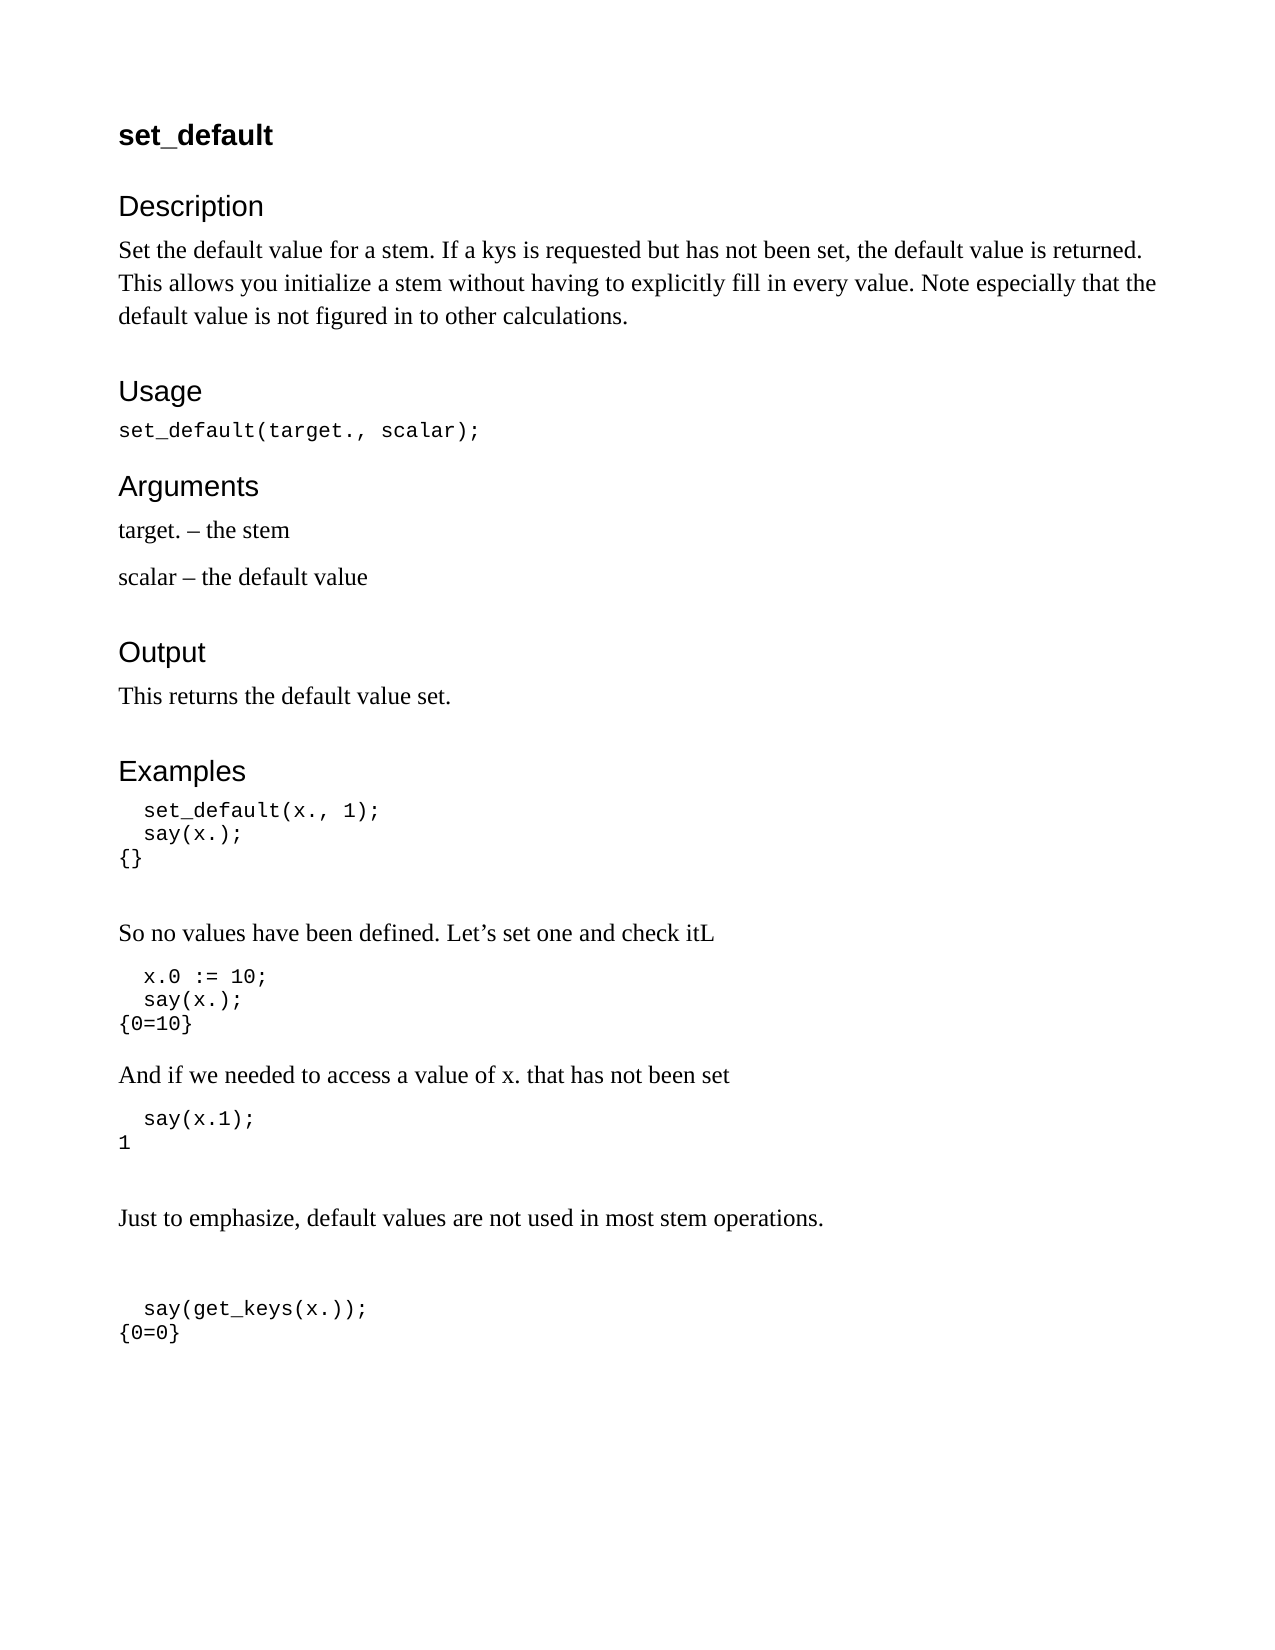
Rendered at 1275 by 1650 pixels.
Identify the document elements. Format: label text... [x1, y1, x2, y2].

text 1 [118, 1132, 1157, 1155]
subtitle set_default [118, 118, 1157, 152]
text say(x.); [118, 989, 1157, 1013]
text {0=10} [118, 1013, 1157, 1037]
subtitle Output [118, 635, 1157, 668]
text set_default(target., scalar); [118, 420, 1157, 444]
text Just to emphasize, default values are not used in most stem operations. [118, 1203, 1157, 1232]
text And if we needed to access a value of x. that has not been set [118, 1060, 1157, 1089]
text Set the default value for a stem. If a kys is requested but has not been set, the default value is returned. This allows you initialize a stem without having to explicitly fill in every value. Note especially that the default value is not figured in to other calculations. [118, 235, 1157, 330]
subtitle Arguments [118, 469, 1157, 502]
text This returns the default value set. [118, 681, 1157, 710]
text {} [118, 847, 1157, 871]
text say(x.); [118, 823, 1157, 847]
text {0=0} [118, 1322, 1157, 1345]
text target. – the stem [118, 515, 1157, 543]
text set_default(x., 1); [118, 800, 1157, 823]
text So no values have been defined. Let’s set one and check itL [118, 918, 1157, 947]
subtitle Examples [118, 754, 1157, 787]
text x.0 := 10; [118, 966, 1157, 989]
text say(x.1); [118, 1108, 1157, 1132]
text scalar – the default value [118, 562, 1157, 591]
subtitle Description [118, 189, 1157, 223]
text say(get_keys(x.)); [118, 1298, 1157, 1322]
subtitle Usage [118, 374, 1157, 408]
